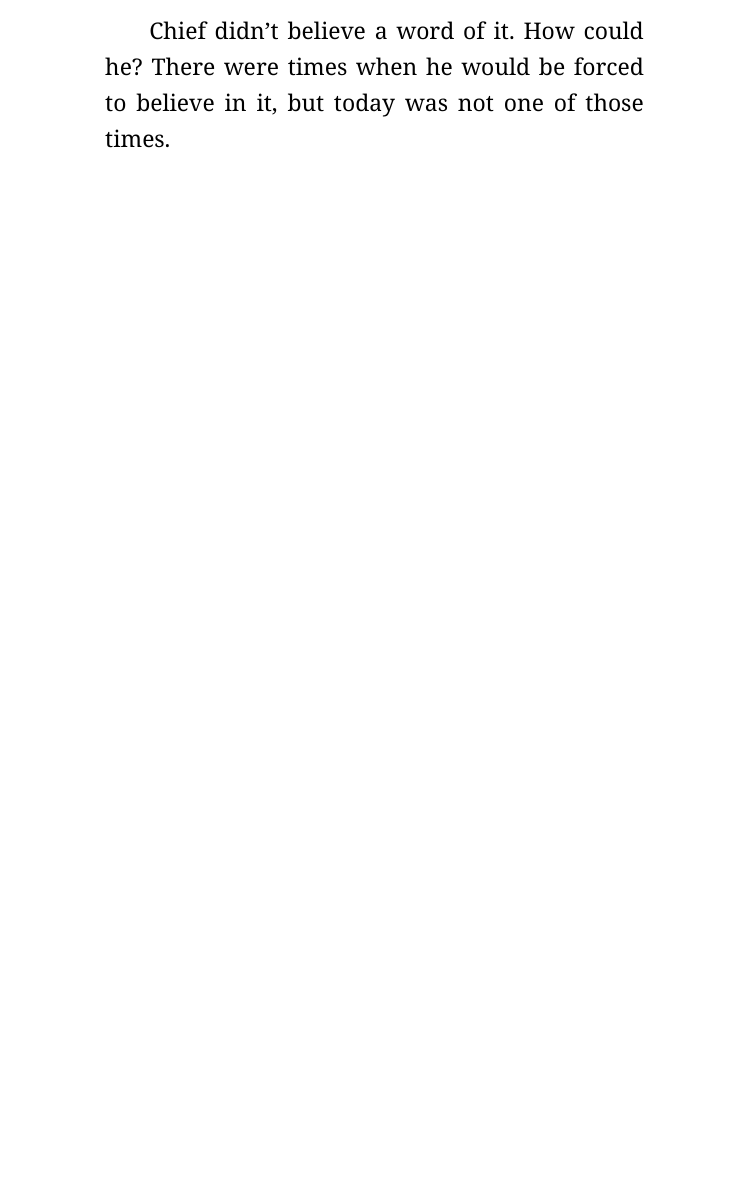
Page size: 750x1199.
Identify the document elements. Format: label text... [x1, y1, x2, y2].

text Chief didn’t believe a word of it. How could he? There were times when he would be forced to believe in it, but today was not one of those times. [105, 15, 645, 154]
